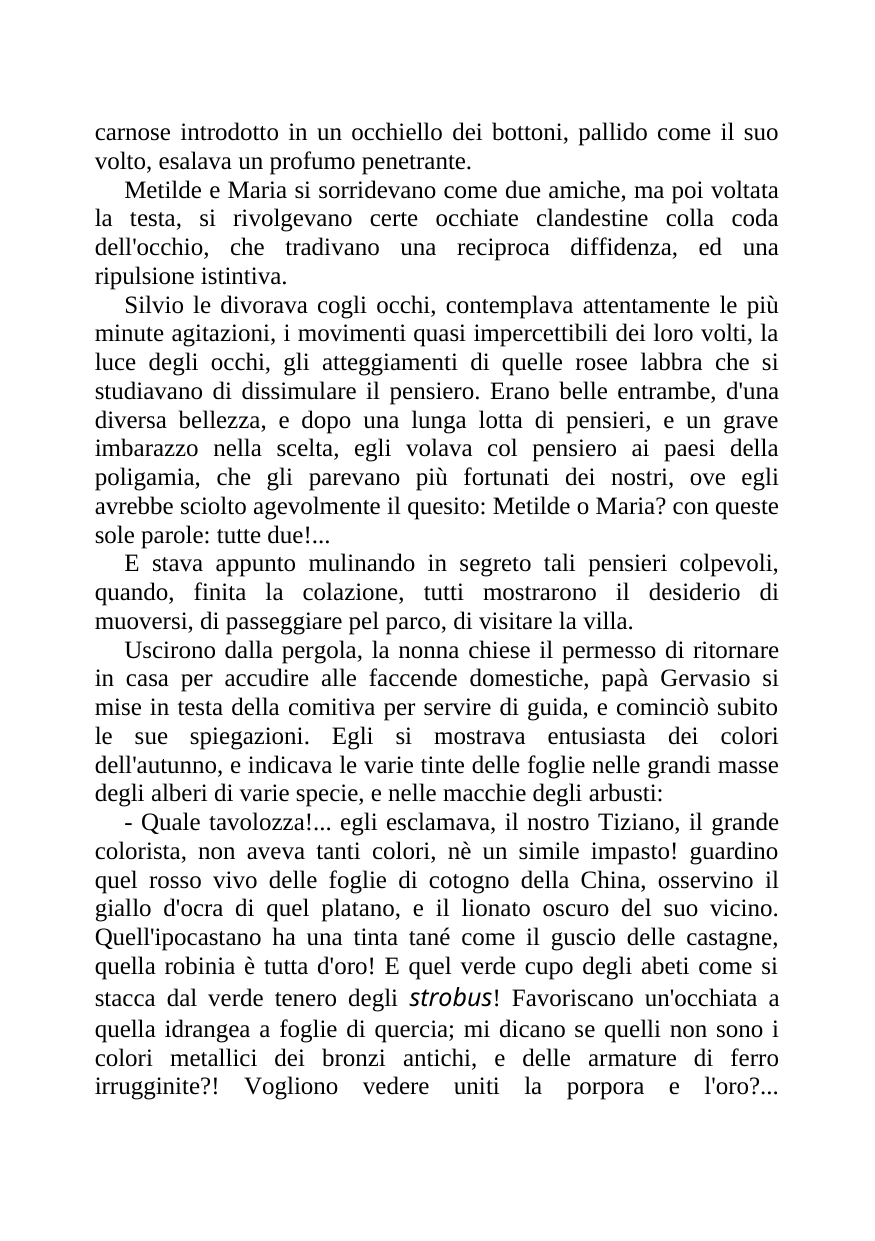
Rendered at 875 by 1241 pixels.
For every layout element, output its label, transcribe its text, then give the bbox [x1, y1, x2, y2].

text carnose introdotto in un occhiello dei bottoni, pallido come il suo volto, esalava un profumo penetrante. [94, 117, 779, 175]
text Metilde e Maria si sorridevano come due amiche, ma poi voltata la testa, si rivolgevano certe occhiate clandestine colla coda dell'occhio, che tradivano una reciproca diffidenza, ed una ripulsione istintiva. [94, 175, 779, 290]
text Uscirono dalla pergola, la nonna chiese il permesso di ritornare in casa per accudire alle faccende domestiche, papà Gervasio si mise in testa della comitiva per servire di guida, e cominciò subito le sue spiegazioni. Egli si mostrava entusiasta dei colori dell'autunno, e indicava le varie tinte delle foglie nelle grandi masse degli alberi di varie specie, e nelle macchie degli arbusti: [94, 635, 779, 807]
text - Quale tavolozza!... egli esclamava, il nostro Tiziano, il grande colorista, non aveva tanti colori, nè un simile impasto! guardino quel rosso vivo delle foglie di cotogno della China, osservino il giallo d'ocra di quel platano, e il lionato oscuro del suo vicino. Quell'ipocastano ha una tinta tané come il guscio delle castagne, quella robinia è tutta d'oro! E quel verde cupo degli abeti come si stacca dal verde tenero degli strobus! Favoriscano un'occhiata a quella idrangea a foglie di quercia; mi dicano se quelli non sono i colori metallici dei bronzi antichi, e delle armature di ferro irrugginite?! Vogliono vedere uniti la porpora e l'oro?... [94, 807, 779, 1100]
text E stava appunto mulinando in segreto tali pensieri colpevoli, quando, finita la colazione, tutti mostrarono il desiderio di muoversi, di passeggiare pel parco, di visitare la villa. [94, 548, 779, 635]
text Silvio le divorava cogli occhi, contemplava attentamente le più minute agitazioni, i movimenti quasi impercettibili dei loro volti, la luce degli occhi, gli atteggiamenti di quelle rosee labbra che si studiavano di dissimulare il pensiero. Erano belle entrambe, d'una diversa bellezza, e dopo una lunga lotta di pensieri, e un grave imbarazzo nella scelta, egli volava col pensiero ai paesi della poligamia, che gli parevano più fortunati dei nostri, ove egli avrebbe sciolto agevolmente il quesito: Metilde o Maria? con queste sole parole: tutte due!... [94, 290, 779, 548]
